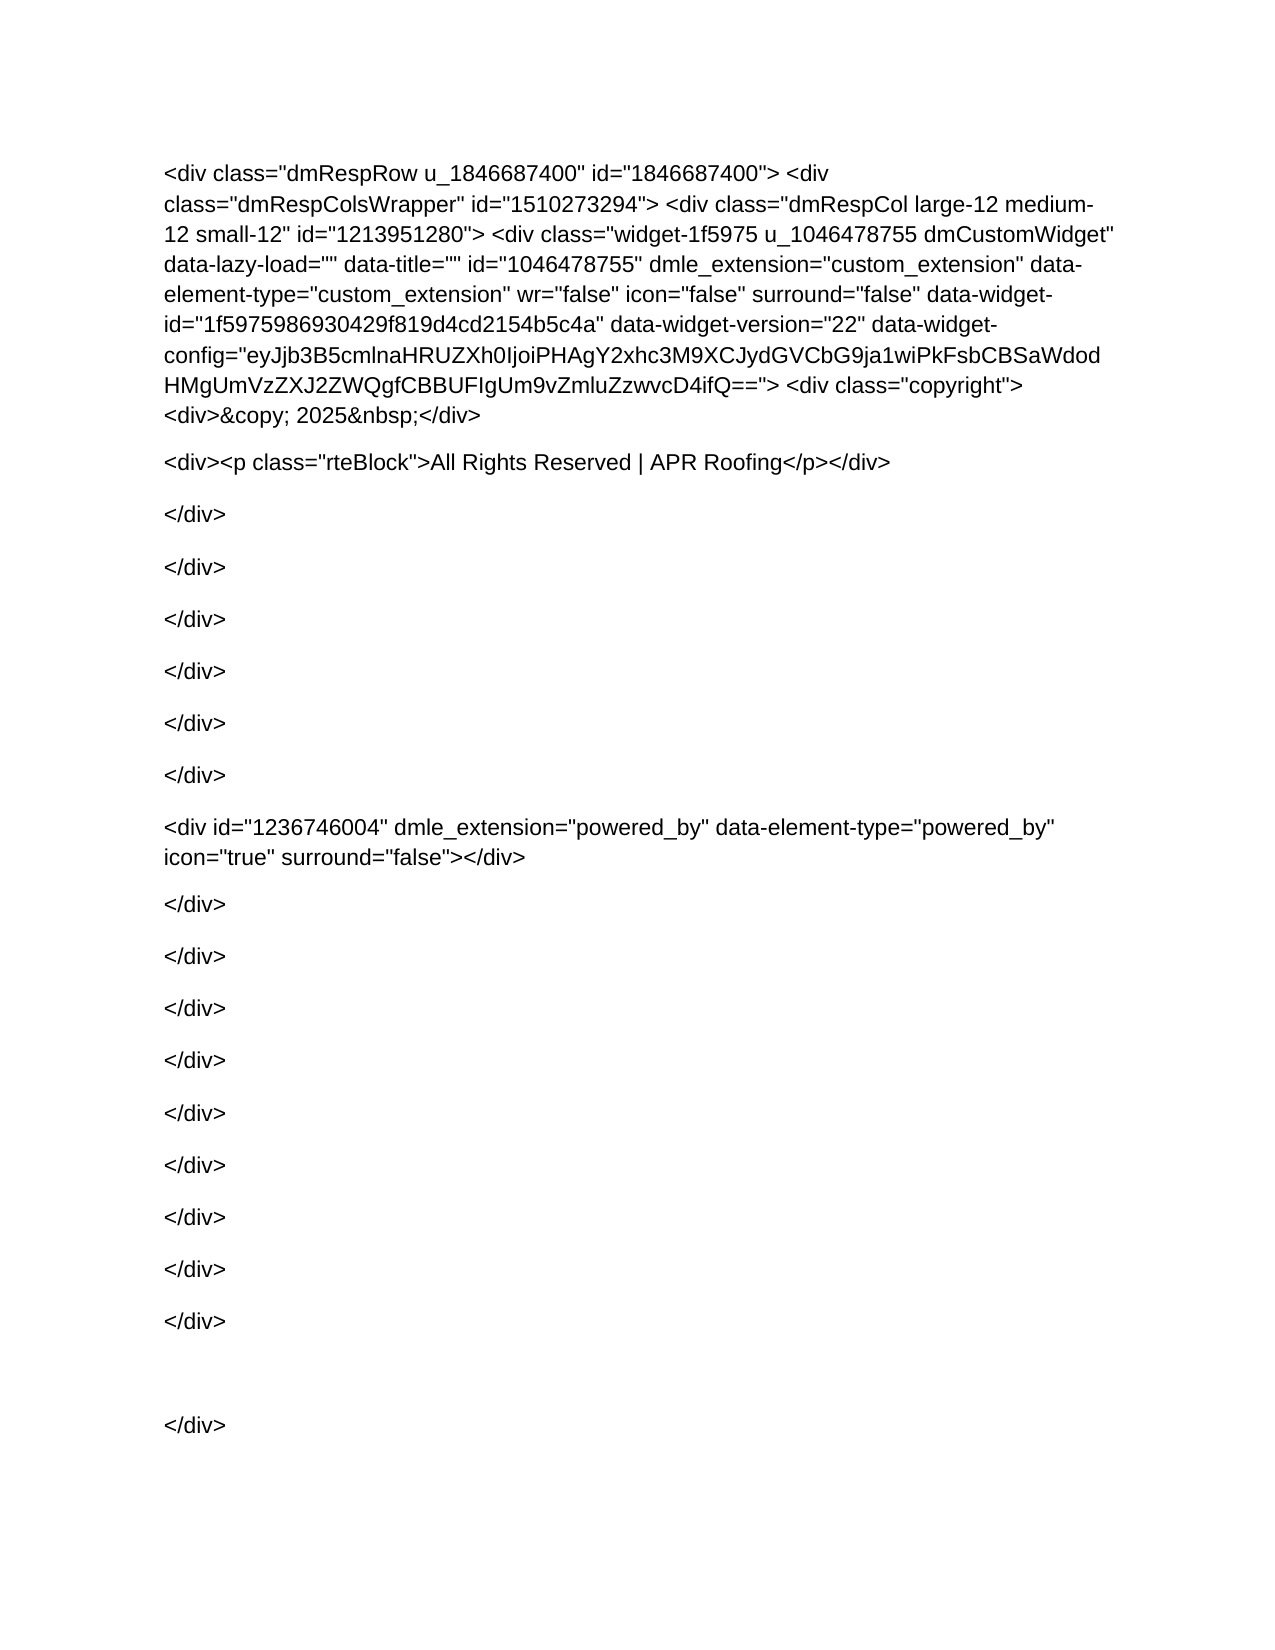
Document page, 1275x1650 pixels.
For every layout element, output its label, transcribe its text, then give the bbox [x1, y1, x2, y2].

table_cell </div> [153, 491, 1125, 543]
table_cell <div class="dmRespRow u_1846687400" id="1846687400"> <div class="dmRespColsWrapper" id="1510273294"> <div class="dmRespCol large-12 medium-12 small-12" id="1213951280"> <div class="widget-1f5975 u_1046478755 dmCustomWidget" data-lazy-load="" data-title="" id="1046478755" dmle_extension="custom_extension" data-element-type="custom_extension" wr="false" icon="false" surround="false" data-widget-id="1f5975986930429f819d4cd2154b5c4a" data-widget-version="22" data-widget-config="eyJjb3B5cmlnaHRUZXh0IjoiPHAgY2xhc3M9XCJydGVCbG9ja1wiPkFsbCBSaWdodHMgUmVzZXJ2ZWQgfCBBUFIgUm9vZmluZzwvcD4ifQ=="> <div class="copyright"> <div>&copy; 2025&nbsp;</div> [153, 150, 1125, 439]
table_cell </div> [153, 699, 1125, 751]
table_cell <div><p class="rteBlock">All Rights Reserved | APR Roofing</p></div> [153, 439, 1125, 491]
table_cell </div> [153, 647, 1125, 699]
table_cell </div> [153, 595, 1125, 647]
table_cell </div> [153, 1141, 1125, 1193]
table_cell </div> [153, 1245, 1125, 1297]
table_cell </div> [153, 881, 1125, 933]
table_cell </div> [153, 1193, 1125, 1245]
table_cell </div> [153, 1089, 1125, 1141]
table_cell </div> [153, 1402, 1125, 1454]
table_cell </div> [153, 543, 1125, 595]
table_cell </div> [153, 933, 1125, 985]
table_cell </div> [153, 1037, 1125, 1089]
table_cell <div id="1236746004" dmle_extension="powered_by" data-element-type="powered_by" icon="true" surround="false"></div> [153, 804, 1125, 881]
table_cell </div> [153, 985, 1125, 1037]
table_cell [153, 1350, 1125, 1402]
table_cell </div> [153, 1298, 1125, 1349]
table_cell </div> [153, 751, 1125, 803]
